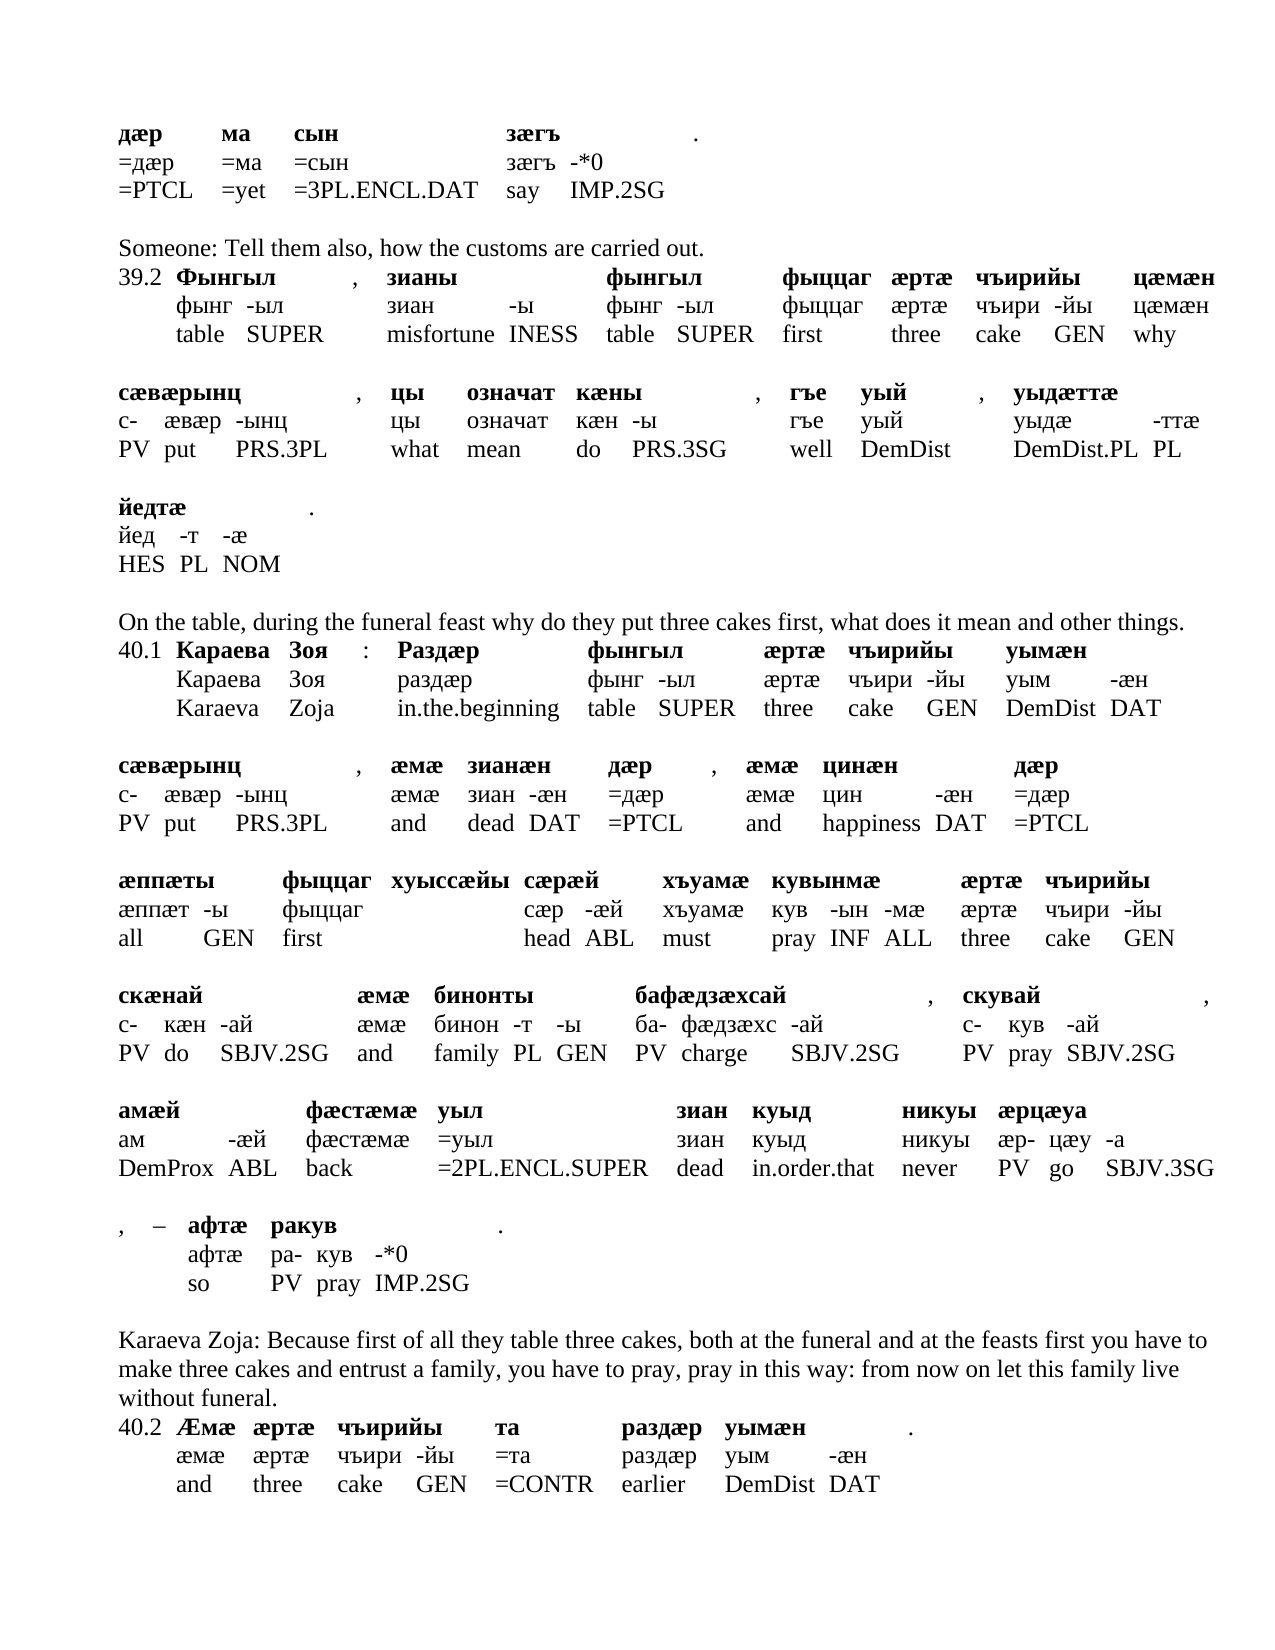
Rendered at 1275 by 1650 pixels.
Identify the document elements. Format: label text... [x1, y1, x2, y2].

text -æй [228, 1124, 278, 1153]
text уыл [437, 1096, 663, 1124]
text DemProx [118, 1153, 214, 1182]
text æмæ [390, 751, 453, 779]
text DemDist [724, 1469, 815, 1498]
text куыд [752, 1124, 874, 1153]
text раздæр [621, 1441, 697, 1469]
text ам [118, 1124, 214, 1153]
text -мæ [884, 894, 933, 923]
text first [282, 923, 363, 952]
text first [782, 319, 863, 348]
text -ынц [235, 779, 328, 808]
text æмæ [746, 751, 809, 779]
text in.order.that [752, 1153, 874, 1182]
text and [390, 808, 439, 837]
text цæмæн [1133, 262, 1223, 291]
text Karaeva [176, 693, 261, 722]
text dead [676, 1153, 724, 1182]
text PV [118, 808, 150, 837]
text pray [771, 923, 816, 952]
text æппæт [118, 894, 189, 923]
text PRS.3SG [632, 434, 727, 463]
text charge [681, 1038, 777, 1067]
text DAT [935, 808, 986, 837]
text -ынц [235, 406, 328, 434]
text -æй [584, 894, 634, 923]
text чъирийы [848, 636, 992, 664]
text уыдæттæ [1013, 377, 1213, 406]
text . [308, 492, 329, 521]
text Æмæ [176, 1412, 239, 1441]
text ба- [635, 1009, 667, 1038]
text фыццаг [282, 866, 377, 894]
text кæны [576, 377, 741, 406]
text -ай [220, 1009, 329, 1038]
text -æ [222, 521, 281, 549]
text зæгъ [506, 118, 679, 147]
text раздæр [621, 1412, 711, 1441]
text чъири [1045, 894, 1110, 923]
text PV [635, 1038, 667, 1067]
text ра- [270, 1239, 302, 1268]
text æппæты [118, 866, 268, 894]
text SUPER [246, 319, 324, 348]
text афтæ [188, 1211, 257, 1239]
text =PTCL [118, 176, 193, 204]
text well [789, 434, 833, 463]
text On the table, during the funeral feast why do they put three cakes first, what does it mean and other things. [118, 607, 1249, 636]
text PL [1153, 434, 1200, 463]
text æмæ [357, 1009, 406, 1038]
text -ы [509, 291, 578, 319]
text гъе [789, 377, 847, 406]
text -ай [791, 1009, 900, 1038]
text – [153, 1211, 174, 1239]
text HES [118, 549, 166, 578]
text dead [467, 808, 515, 837]
text PV [118, 434, 150, 463]
text куыд [752, 1096, 888, 1124]
text put [164, 434, 222, 463]
text ракув [270, 1211, 484, 1239]
text фынгыл [587, 636, 749, 664]
text раздæр [397, 664, 560, 693]
text -ыл [246, 291, 324, 319]
text фыццаг [782, 291, 863, 319]
text =PTCL [1014, 808, 1089, 837]
text INF [830, 923, 870, 952]
text GEN [926, 693, 978, 722]
text DemDist [860, 434, 951, 463]
text амæй [118, 1096, 292, 1124]
text чъири [848, 664, 913, 693]
text Zoja [289, 693, 335, 722]
text Зоя [289, 636, 348, 664]
text all [118, 923, 189, 952]
text , [356, 751, 377, 779]
text PL [513, 1038, 542, 1067]
text фынг [606, 291, 663, 319]
text =PTCL [608, 808, 683, 837]
text бинон [434, 1009, 499, 1038]
text æртæ [253, 1412, 323, 1441]
text DemDist [1006, 693, 1096, 722]
text IMP.2SG [570, 176, 665, 204]
text æмæ [357, 981, 420, 1009]
text GEN [416, 1469, 467, 1498]
text кув [316, 1239, 361, 1268]
text what [390, 434, 439, 463]
text афтæ [188, 1239, 243, 1268]
text NOM [222, 549, 281, 578]
text æрцæуа [998, 1096, 1228, 1124]
text хъуамæ [662, 866, 758, 894]
text æмæ [390, 779, 439, 808]
text сын [293, 118, 492, 147]
text чъирийы [975, 262, 1119, 291]
text family [434, 1038, 499, 1067]
text DAT [1110, 693, 1161, 722]
text означат [467, 406, 548, 434]
text фæдзæхс [681, 1009, 777, 1038]
text =3PL.ENCL.DAT [293, 176, 478, 204]
text DAT [829, 1469, 880, 1498]
text , [711, 751, 732, 779]
text go [1049, 1153, 1092, 1182]
text -æн [829, 1441, 880, 1469]
text уый [860, 406, 951, 434]
text -ы [203, 894, 254, 923]
text зиан [387, 291, 495, 319]
text сæвæрынц [118, 377, 342, 406]
text Раздæр [397, 636, 573, 664]
text : [362, 636, 383, 664]
text three [253, 1469, 309, 1498]
text =та [495, 1441, 594, 1469]
text чъирийы [337, 1412, 481, 1441]
text æртæ [253, 1441, 309, 1469]
text PV [998, 1153, 1035, 1182]
text цы [390, 377, 453, 406]
text do [164, 1038, 206, 1067]
text зиан [467, 779, 515, 808]
text та [495, 1412, 608, 1441]
text -*0 [570, 147, 665, 176]
text why [1133, 319, 1209, 348]
text GEN [1123, 923, 1175, 952]
text IMP.2SG [374, 1268, 470, 1297]
text -ы [632, 406, 727, 434]
text =дæр [608, 779, 683, 808]
text SBJV.2SG [791, 1038, 900, 1067]
text бафæдзæхсай [635, 981, 914, 1009]
text cake [848, 693, 913, 722]
text , [978, 377, 999, 406]
text put [164, 808, 222, 837]
text дæр [1014, 751, 1103, 779]
text PRS.3PL [235, 808, 328, 837]
text Зоя [289, 664, 335, 693]
text cake [975, 319, 1040, 348]
text in.the.beginning [397, 693, 560, 722]
text =CONTR [495, 1469, 594, 1498]
text уый [860, 377, 964, 406]
text ма [221, 118, 280, 147]
text ALL [884, 923, 933, 952]
text -æн [935, 779, 986, 808]
text -ыл [676, 291, 754, 319]
text чъири [975, 291, 1040, 319]
text GEN [1054, 319, 1105, 348]
text =ма [221, 147, 266, 176]
text SUPER [676, 319, 754, 348]
text фæстæмæ [306, 1096, 423, 1124]
text DAT [529, 808, 580, 837]
text -æн [529, 779, 580, 808]
text фыццаг [282, 894, 363, 923]
text гъе [789, 406, 833, 434]
text бинонты [434, 981, 621, 1009]
text so [188, 1268, 243, 1297]
text pray [316, 1268, 361, 1297]
text -ы [556, 1009, 607, 1038]
text æртæ [891, 291, 948, 319]
text йедтæ [118, 492, 294, 521]
text æмæ [176, 1441, 225, 1469]
text никуы [902, 1124, 970, 1153]
text PL [179, 549, 208, 578]
text must [662, 923, 744, 952]
text хъуамæ [662, 894, 744, 923]
text 39.2 [118, 262, 162, 291]
text æмæ [746, 779, 795, 808]
text table [176, 319, 232, 348]
text , [118, 1211, 139, 1239]
text PRS.3PL [235, 434, 328, 463]
text цæмæн [1133, 291, 1209, 319]
text -т [513, 1009, 542, 1038]
text three [960, 923, 1017, 952]
text сæвæрынц [118, 751, 342, 779]
text æртæ [763, 636, 834, 664]
text -йы [416, 1441, 467, 1469]
text -йы [1123, 894, 1175, 923]
text æвæр [164, 779, 222, 808]
text -ыл [658, 664, 736, 693]
text three [763, 693, 820, 722]
text , [356, 377, 377, 406]
text фыццаг [782, 262, 877, 291]
text æвæр [164, 406, 222, 434]
text PV [962, 1038, 994, 1067]
text цинæн [822, 751, 1000, 779]
text three [891, 319, 948, 348]
text happiness [822, 808, 921, 837]
text pray [1008, 1038, 1053, 1067]
text фынг [587, 664, 644, 693]
text уым [724, 1441, 815, 1469]
text зианы [387, 262, 592, 291]
text =уыл [437, 1124, 649, 1153]
text зиан [676, 1124, 724, 1153]
text -ын [830, 894, 870, 923]
text зиан [676, 1096, 738, 1124]
text . [693, 118, 714, 147]
text =сын [293, 147, 478, 176]
text æртæ [960, 894, 1017, 923]
text -т [179, 521, 208, 549]
text скæнай [118, 981, 343, 1009]
text уымæн [724, 1412, 894, 1441]
text сæрæй [523, 866, 648, 894]
text PV [270, 1268, 302, 1297]
text INESS [509, 319, 578, 348]
text чъири [337, 1441, 402, 1469]
text дæр [118, 118, 207, 147]
text скувай [962, 981, 1189, 1009]
text head [523, 923, 571, 952]
text кувынмæ [771, 866, 947, 894]
text table [606, 319, 663, 348]
text =2PL.ENCL.SUPER [437, 1153, 649, 1182]
text cake [337, 1469, 402, 1498]
text table [587, 693, 644, 722]
text кæн [164, 1009, 206, 1038]
text SBJV.2SG [1066, 1038, 1176, 1067]
text misfortune [387, 319, 495, 348]
text . [908, 1412, 929, 1441]
text back [306, 1153, 410, 1182]
text DemDist.PL [1013, 434, 1139, 463]
text -йы [926, 664, 978, 693]
text -æн [1110, 664, 1161, 693]
text SUPER [658, 693, 736, 722]
text GEN [203, 923, 254, 952]
text с- [118, 1009, 150, 1038]
text SBJV.2SG [220, 1038, 329, 1067]
text ABL [584, 923, 634, 952]
text с- [118, 406, 150, 434]
text do [576, 434, 618, 463]
text хуыссæйы [391, 866, 510, 894]
text цы [390, 406, 439, 434]
text зианæн [467, 751, 594, 779]
text , [927, 981, 948, 1009]
text сæр [523, 894, 571, 923]
text -ай [1066, 1009, 1176, 1038]
text and [176, 1469, 225, 1498]
text , [1203, 981, 1224, 1009]
text Караева [176, 636, 275, 664]
text cake [1045, 923, 1110, 952]
text фынгыл [606, 262, 768, 291]
text цæу [1049, 1124, 1092, 1153]
text and [357, 1038, 406, 1067]
text Фынгыл [176, 262, 338, 291]
text фынг [176, 291, 232, 319]
text кув [771, 894, 816, 923]
text ABL [228, 1153, 278, 1182]
text 40.2 [118, 1412, 162, 1441]
text дæр [608, 751, 697, 779]
text æртæ [891, 262, 962, 291]
text . [497, 1211, 518, 1239]
text SBJV.3SG [1105, 1153, 1214, 1182]
text , [352, 262, 373, 291]
text earlier [621, 1469, 697, 1498]
text PV [118, 1038, 150, 1067]
text æртæ [763, 664, 820, 693]
text уымæн [1006, 636, 1175, 664]
text с- [118, 779, 150, 808]
text , [755, 377, 776, 406]
text зæгъ [506, 147, 556, 176]
text чъирийы [1045, 866, 1189, 894]
text -йы [1054, 291, 1105, 319]
text æр- [998, 1124, 1035, 1153]
text -*0 [374, 1239, 470, 1268]
text с- [962, 1009, 994, 1038]
text Someone: Tell them also, how the customs are carried out. [118, 233, 1249, 262]
text never [902, 1153, 970, 1182]
text æртæ [960, 866, 1031, 894]
text Караева [176, 664, 261, 693]
text say [506, 176, 556, 204]
text йед [118, 521, 166, 549]
text фæстæмæ [306, 1124, 410, 1153]
text означат [467, 377, 562, 406]
text mean [467, 434, 548, 463]
text -ттæ [1153, 406, 1200, 434]
text уым [1006, 664, 1096, 693]
text 40.1 [118, 636, 162, 664]
text =yet [221, 176, 266, 204]
text -а [1105, 1124, 1214, 1153]
text Karaeva Zoja: Because first of all they table three cakes, both at the funeral and at the feasts first you have to make three cakes and entrust a family, you have to pray, pray in this way: from now on let this family live without funeral. [118, 1326, 1249, 1412]
text and [746, 808, 795, 837]
text никуы [902, 1096, 984, 1124]
text GEN [556, 1038, 607, 1067]
text кæн [576, 406, 618, 434]
text кув [1008, 1009, 1053, 1038]
text =дæр [1014, 779, 1089, 808]
text цин [822, 779, 921, 808]
text =дæр [118, 147, 193, 176]
text уыдæ [1013, 406, 1139, 434]
